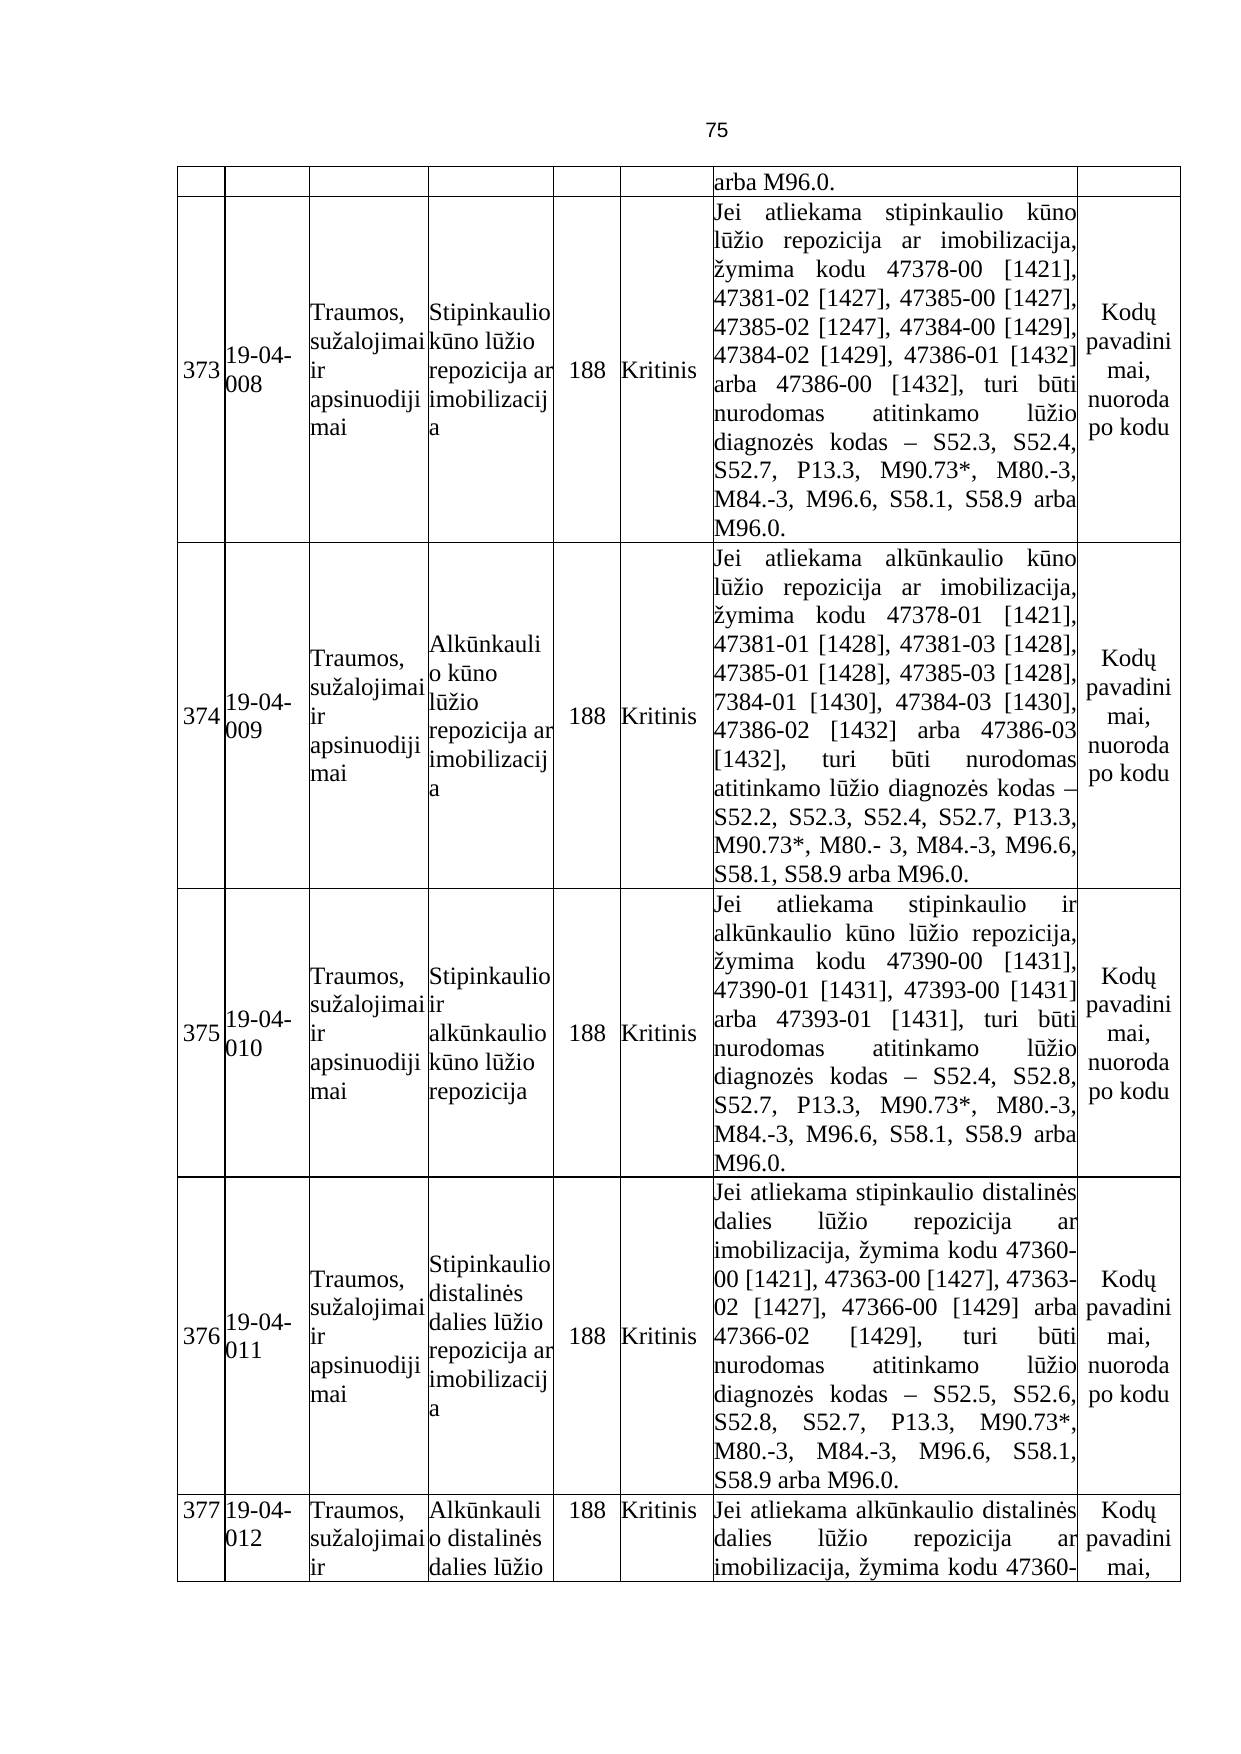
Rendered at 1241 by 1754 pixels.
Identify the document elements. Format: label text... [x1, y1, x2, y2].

table_cell 377 [178, 1495, 224, 1581]
table_cell 19-04-010 [226, 889, 309, 1176]
table_cell Traumos, sužalojimai ir apsinuodijimai [310, 543, 428, 888]
table_cell Traumos, sužalojimai ir apsinuodijimai [310, 1178, 428, 1494]
table_cell Kodų pavadinimai, nuoroda po kodu [1078, 543, 1180, 888]
table_cell 188 [554, 197, 620, 542]
table_cell Jei atliekama alkūnkaulio kūno lūžio repozicija ar imobilizacija, žymima kodu 47378-01 [1421], 47381-01 [1428], 47381-03 [1428], 47385-01 [1428], 47385-03 [1428], 7384-01 [1430], 47384-03 [1430], 47386-02 [1432] arba 47386-03 [1432], turi būti nurodomas atitinkamo lūžio diagnozės kodas – S52.2, S52.3, S52.4, S52.7, P13.3, M90.73*, M80.- 3, M84.-3, M96.6, S58.1, S58.9 arba M96.0. [714, 543, 1077, 888]
table_cell Traumos, sužalojimai ir [310, 1495, 428, 1581]
table_cell 376 [178, 1178, 224, 1494]
table_cell Jei atliekama alkūnkaulio distalinės dalies lūžio repozicija ar imobilizacija, žymima kodu 47360- [714, 1495, 1077, 1581]
table_cell 374 [178, 543, 224, 888]
table_cell 188 [554, 1178, 620, 1494]
table_cell [178, 167, 224, 196]
table_cell 19-04-012 [226, 1495, 309, 1581]
table_cell Alkūnkaulio kūno lūžio repozicija ar imobilizacija [429, 543, 553, 888]
table_cell Traumos, sužalojimai ir apsinuodijimai [310, 197, 428, 542]
table_cell Stipinkaulio ir alkūnkaulio kūno lūžio repozicija [429, 889, 553, 1176]
table_cell Kodų pavadinimai, nuoroda po kodu [1078, 1178, 1180, 1494]
table_cell 19-04-011 [226, 1178, 309, 1494]
table_cell Kritinis [621, 543, 713, 888]
table_cell Stipinkaulio distalinės dalies lūžio repozicija ar imobilizacija [429, 1178, 553, 1494]
table_cell [621, 167, 713, 196]
table_cell 19-04-009 [226, 543, 309, 888]
table_cell [429, 167, 553, 196]
table_cell Kodų pavadinimai, [1078, 1495, 1180, 1581]
table_cell Traumos, sužalojimai ir apsinuodijimai [310, 889, 428, 1176]
table_cell Kodų pavadinimai, nuoroda po kodu [1078, 889, 1180, 1176]
table_cell Kodų pavadinimai, nuoroda po kodu [1078, 197, 1180, 542]
table_cell arba M96.0. [714, 167, 1077, 196]
table_cell Alkūnkaulio distalinės dalies lūžio [429, 1495, 553, 1581]
table_cell [1078, 167, 1180, 196]
table_cell Jei atliekama stipinkaulio kūno lūžio repozicija ar imobilizacija, žymima kodu 47378-00 [1421], 47381-02 [1427], 47385-00 [1427], 47385-02 [1247], 47384-00 [1429], 47384-02 [1429], 47386-01 [1432] arba 47386-00 [1432], turi būti nurodomas atitinkamo lūžio diagnozės kodas – S52.3, S52.4, S52.7, P13.3, M90.73*, M80.-3, M84.-3, M96.6, S58.1, S58.9 arba M96.0. [714, 197, 1077, 542]
table_cell Jei atliekama stipinkaulio distalinės dalies lūžio repozicija ar imobilizacija, žymima kodu 47360-00 [1421], 47363-00 [1427], 47363-02 [1427], 47366-00 [1429] arba 47366-02 [1429], turi būti nurodomas atitinkamo lūžio diagnozės kodas – S52.5, S52.6, S52.8, S52.7, P13.3, M90.73*, M80.-3, M84.-3, M96.6, S58.1, S58.9 arba M96.0. [714, 1178, 1077, 1494]
table_cell Kritinis [621, 1495, 713, 1581]
table_cell [226, 167, 309, 196]
table_cell 373 [178, 197, 224, 542]
table_cell [310, 167, 428, 196]
table_cell 188 [554, 889, 620, 1176]
table_cell Kritinis [621, 889, 713, 1176]
table_cell Stipinkaulio kūno lūžio repozicija ar imobilizacija [429, 197, 553, 542]
table_cell 188 [554, 543, 620, 888]
table_cell Kritinis [621, 197, 713, 542]
table_cell Jei atliekama stipinkaulio ir alkūnkaulio kūno lūžio repozicija, žymima kodu 47390-00 [1431], 47390-01 [1431], 47393-00 [1431] arba 47393-01 [1431], turi būti nurodomas atitinkamo lūžio diagnozės kodas – S52.4, S52.8, S52.7, P13.3, M90.73*, M80.-3, M84.-3, M96.6, S58.1, S58.9 arba M96.0. [714, 889, 1077, 1176]
table_cell 375 [178, 889, 224, 1176]
table_cell 19-04-008 [226, 197, 309, 542]
table_cell 188 [554, 1495, 620, 1581]
table_cell Kritinis [621, 1178, 713, 1494]
table_cell [554, 167, 620, 196]
